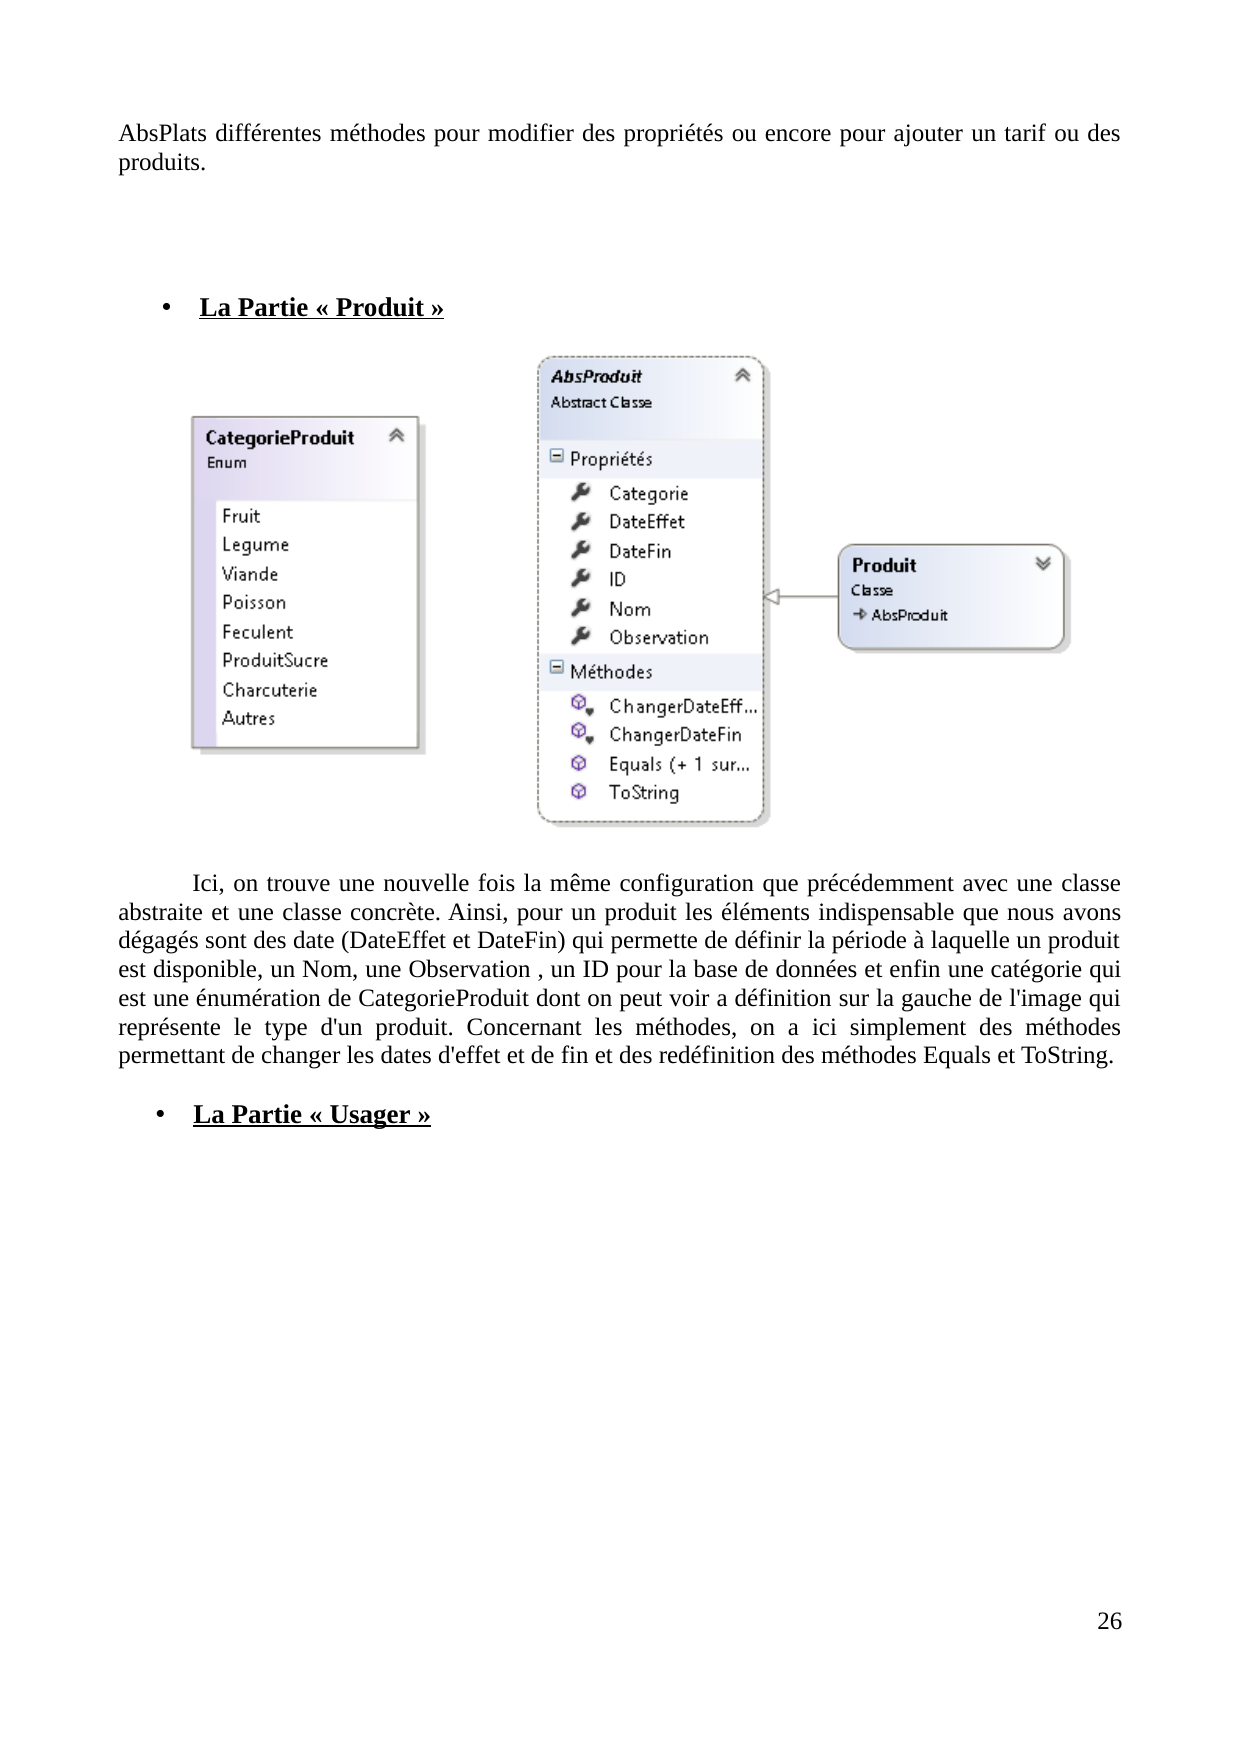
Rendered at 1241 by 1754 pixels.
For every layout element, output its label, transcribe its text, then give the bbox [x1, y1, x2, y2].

text Ici, on trouve une nouvelle fois la même configuration que précédemment avec une classe abstraite et une classe concrète. Ainsi, pour un produit les éléments indispensable que nous avons dégagés sont des date (DateEffet et DateFin) qui permette de définir la période à laquelle un produit est disponible, un Nom, une Observation , un ID pour la base de données et enfin une catégorie qui est une énumération de CategorieProduit dont on peut voir a définition sur la gauche de l'image qui représente le type d'un produit. Concernant les méthodes, on a ici simplement des méthodes permettant de changer les dates d'effet et de fin et des redéfinition des méthodes Equals et ToString. [118, 868, 1122, 1069]
list La Partie « Usager » [156, 1098, 1122, 1129]
picture [185, 407, 434, 758]
text AbsPlats différentes méthodes pour modifier des propriétés ou encore pour ajouter un tarif ou des produits. [118, 118, 1122, 176]
list La Partie « Produit » [162, 291, 1122, 322]
picture [525, 350, 1090, 829]
